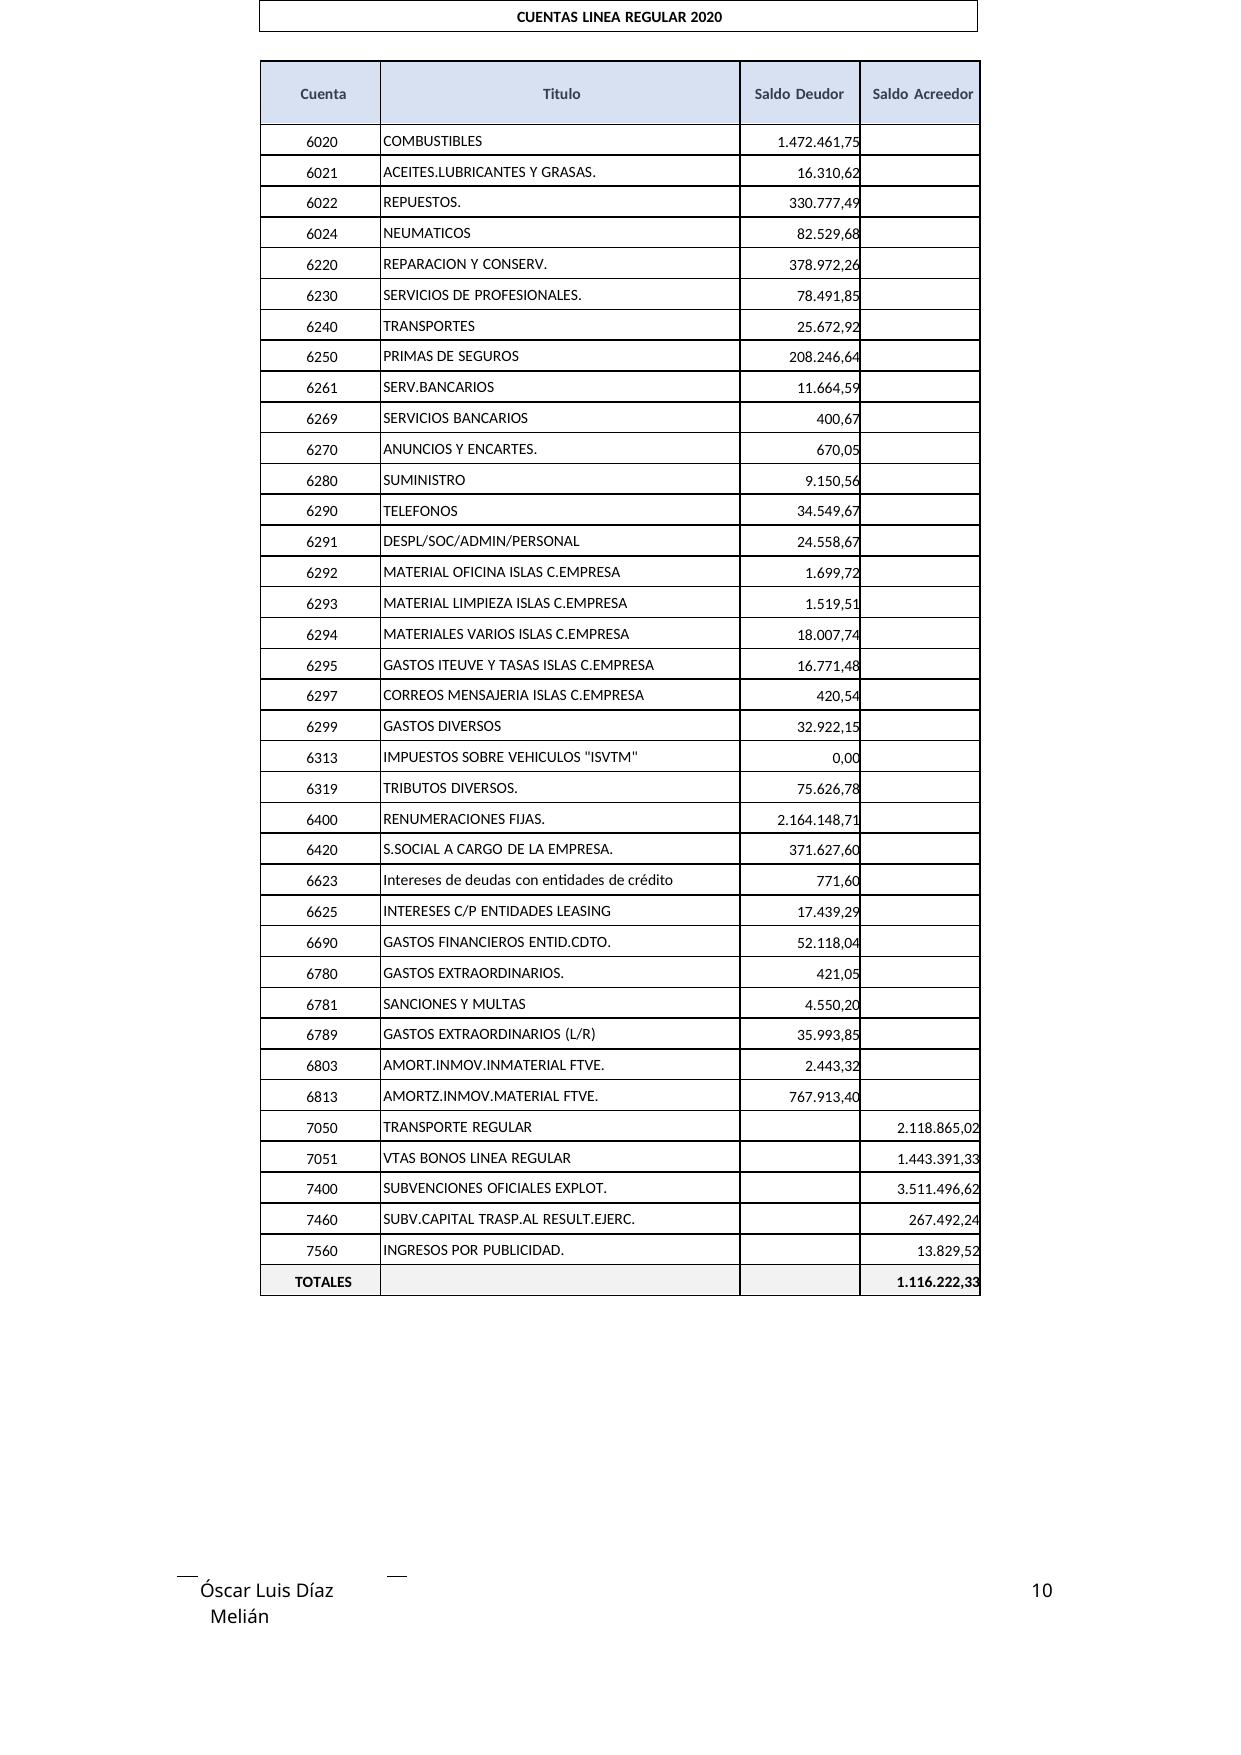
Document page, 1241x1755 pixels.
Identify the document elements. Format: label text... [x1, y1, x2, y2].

table_cell [381, 1265, 739, 1294]
table_cell 9.150,56 [741, 464, 859, 493]
table_cell [861, 1050, 979, 1079]
table_cell COMBUSTIBLES [381, 125, 739, 154]
table_cell 6295 [261, 649, 380, 678]
table_cell 6780 [261, 957, 380, 986]
table_cell 6021 [261, 156, 380, 185]
table_cell 1.472.461,75 [741, 125, 859, 154]
table_cell 3.511.496,62 [861, 1173, 979, 1202]
table_cell CORREOS MENSAJERIA ISLAS C.EMPRESA [381, 680, 739, 709]
table_cell [861, 772, 979, 801]
table_header Saldo Deudor [741, 62, 859, 123]
table_cell 6261 [261, 372, 380, 401]
table_cell 371.627,60 [741, 834, 859, 863]
table_cell 6299 [261, 711, 380, 740]
text CUENTAS LINEA REGULAR 2020 [515, 7, 723, 27]
table_header Titulo [381, 62, 739, 123]
table_cell 7560 [261, 1235, 380, 1264]
table_cell INGRESOS POR PUBLICIDAD. [381, 1235, 739, 1264]
table_cell 208.246,64 [741, 341, 859, 370]
table_cell 7050 [261, 1111, 380, 1140]
table_cell 35.993,85 [741, 1019, 859, 1048]
table_cell 4.550,20 [741, 988, 859, 1017]
table_cell 6220 [261, 248, 380, 278]
table_cell [861, 248, 979, 278]
table_cell [861, 711, 979, 740]
table_cell [861, 279, 979, 308]
table_cell [861, 526, 979, 555]
table_cell GASTOS FINANCIEROS ENTID.CDTO. [381, 926, 739, 956]
table_cell 6625 [261, 896, 380, 925]
table_cell INTERESES C/P ENTIDADES LEASING [381, 896, 739, 925]
table_cell 78.491,85 [741, 279, 859, 308]
table_cell 6293 [261, 587, 380, 617]
table_cell TRANSPORTES [381, 310, 739, 339]
table_cell [861, 649, 979, 678]
table_cell 32.922,15 [741, 711, 859, 740]
table_cell 6294 [261, 618, 380, 647]
table_cell REPARACION Y CONSERV. [381, 248, 739, 278]
table_cell [861, 1019, 979, 1048]
table_cell 6789 [261, 1019, 380, 1048]
table_cell SUMINISTRO [381, 464, 739, 493]
table_cell 75.626,78 [741, 772, 859, 801]
table_cell [861, 310, 979, 339]
table_cell IMPUESTOS SOBRE VEHICULOS "ISVTM" [381, 741, 739, 771]
table_cell TELEFONOS [381, 495, 739, 524]
table_cell GASTOS DIVERSOS [381, 711, 739, 740]
table_cell SERVICIOS BANCARIOS [381, 403, 739, 432]
table_cell [861, 988, 979, 1017]
table_cell AMORTZ.INMOV.MATERIAL FTVE. [381, 1080, 739, 1109]
table_cell 25.672,92 [741, 310, 859, 339]
table_cell ANUNCIOS Y ENCARTES. [381, 433, 739, 462]
table_cell TRIBUTOS DIVERSOS. [381, 772, 739, 801]
table_cell [741, 1173, 859, 1202]
table_cell 6020 [261, 125, 380, 154]
table_cell [741, 1265, 859, 1294]
table_cell 7400 [261, 1173, 380, 1202]
table_cell 52.118,04 [741, 926, 859, 956]
table_cell SANCIONES Y MULTAS [381, 988, 739, 1017]
table_cell 400,67 [741, 403, 859, 432]
table_cell 6290 [261, 495, 380, 524]
table_cell 6781 [261, 988, 380, 1017]
table_cell PRIMAS DE SEGUROS [381, 341, 739, 370]
table_cell NEUMATICOS [381, 218, 739, 247]
table_cell 330.777,49 [741, 187, 859, 216]
table_cell 7051 [261, 1142, 380, 1171]
table_cell [741, 1111, 859, 1140]
table_cell MATERIAL LIMPIEZA ISLAS C.EMPRESA [381, 587, 739, 617]
table_cell 6292 [261, 557, 380, 586]
table_cell [861, 680, 979, 709]
table_cell [861, 865, 979, 894]
table_cell 6024 [261, 218, 380, 247]
table_cell [861, 587, 979, 617]
table_cell [861, 618, 979, 647]
table_cell 6291 [261, 526, 380, 555]
table_cell 2.118.865,02 [861, 1111, 979, 1140]
table_cell [861, 372, 979, 401]
table_cell 1.519,51 [741, 587, 859, 617]
table_cell [861, 557, 979, 586]
table_cell [861, 403, 979, 432]
table_cell 11.664,59 [741, 372, 859, 401]
table_cell 6813 [261, 1080, 380, 1109]
table_cell 6313 [261, 741, 380, 771]
table_cell MATERIAL OFICINA ISLAS C.EMPRESA [381, 557, 739, 586]
table_cell 2.443,32 [741, 1050, 859, 1079]
table_cell 771,60 [741, 865, 859, 894]
table_cell [861, 218, 979, 247]
table_cell [861, 187, 979, 216]
table_cell 6420 [261, 834, 380, 863]
table_cell DESPL/SOC/ADMIN/PERSONAL [381, 526, 739, 555]
table_cell 82.529,68 [741, 218, 859, 247]
table_cell [741, 1235, 859, 1264]
table_cell 18.007,74 [741, 618, 859, 647]
table_cell 1.699,72 [741, 557, 859, 586]
table_cell 6250 [261, 341, 380, 370]
table_cell [861, 896, 979, 925]
table_cell AMORT.INMOV.INMATERIAL FTVE. [381, 1050, 739, 1079]
table_cell [861, 341, 979, 370]
table_cell VTAS BONOS LINEA REGULAR [381, 1142, 739, 1171]
table_cell SERV.BANCARIOS [381, 372, 739, 401]
table_cell REPUESTOS. [381, 187, 739, 216]
table_cell [861, 957, 979, 986]
table_cell 2.164.148,71 [741, 803, 859, 832]
table_cell SUBVENCIONES OFICIALES EXPLOT. [381, 1173, 739, 1202]
table_cell 17.439,29 [741, 896, 859, 925]
table_cell 6240 [261, 310, 380, 339]
table_cell Intereses de deudas con entidades de crédito [381, 865, 739, 894]
table_cell SUBV.CAPITAL TRASP.AL RESULT.EJERC. [381, 1204, 739, 1233]
table_cell 6297 [261, 680, 380, 709]
table_cell 378.972,26 [741, 248, 859, 278]
table_cell 6230 [261, 279, 380, 308]
table_cell 6803 [261, 1050, 380, 1079]
table_cell S.SOCIAL A CARGO DE LA EMPRESA. [381, 834, 739, 863]
table_cell [861, 1080, 979, 1109]
table_cell 16.310,62 [741, 156, 859, 185]
table_cell 6623 [261, 865, 380, 894]
table_cell 767.913,40 [741, 1080, 859, 1109]
table_cell 1.116.222,33 [861, 1265, 979, 1294]
table_cell [861, 433, 979, 462]
table_cell [861, 803, 979, 832]
table_cell 24.558,67 [741, 526, 859, 555]
table_cell GASTOS ITEUVE Y TASAS ISLAS C.EMPRESA [381, 649, 739, 678]
table_cell 6280 [261, 464, 380, 493]
table_cell 6690 [261, 926, 380, 956]
table_cell MATERIALES VARIOS ISLAS C.EMPRESA [381, 618, 739, 647]
table_cell GASTOS EXTRAORDINARIOS (L/R) [381, 1019, 739, 1048]
table_cell [861, 741, 979, 771]
table_cell [861, 125, 979, 154]
table_header Saldo Acreedor [861, 62, 979, 123]
table_cell 267.492,24 [861, 1204, 979, 1233]
table_cell 420,54 [741, 680, 859, 709]
table_header Cuenta [261, 62, 380, 123]
table_cell [741, 1142, 859, 1171]
table_cell 7460 [261, 1204, 380, 1233]
table_cell 6319 [261, 772, 380, 801]
table_cell TRANSPORTE REGULAR [381, 1111, 739, 1140]
table_cell 0,00 [741, 741, 859, 771]
table_cell 16.771,48 [741, 649, 859, 678]
table_cell 34.549,67 [741, 495, 859, 524]
table_cell 6269 [261, 403, 380, 432]
table_cell 13.829,52 [861, 1235, 979, 1264]
table_cell [861, 926, 979, 956]
table_cell TOTALES [261, 1265, 380, 1294]
table_cell GASTOS EXTRAORDINARIOS. [381, 957, 739, 986]
table_cell 6400 [261, 803, 380, 832]
table_cell [861, 495, 979, 524]
table_cell ACEITES.LUBRICANTES Y GRASAS. [381, 156, 739, 185]
table_cell 6270 [261, 433, 380, 462]
table_cell [861, 464, 979, 493]
table_cell 6022 [261, 187, 380, 216]
table_cell 1.443.391,33 [861, 1142, 979, 1171]
table_cell [861, 156, 979, 185]
table_cell [741, 1204, 859, 1233]
table_cell [861, 834, 979, 863]
table_cell 421,05 [741, 957, 859, 986]
table_cell 670,05 [741, 433, 859, 462]
table_cell SERVICIOS DE PROFESIONALES. [381, 279, 739, 308]
table_cell RENUMERACIONES FIJAS. [381, 803, 739, 832]
